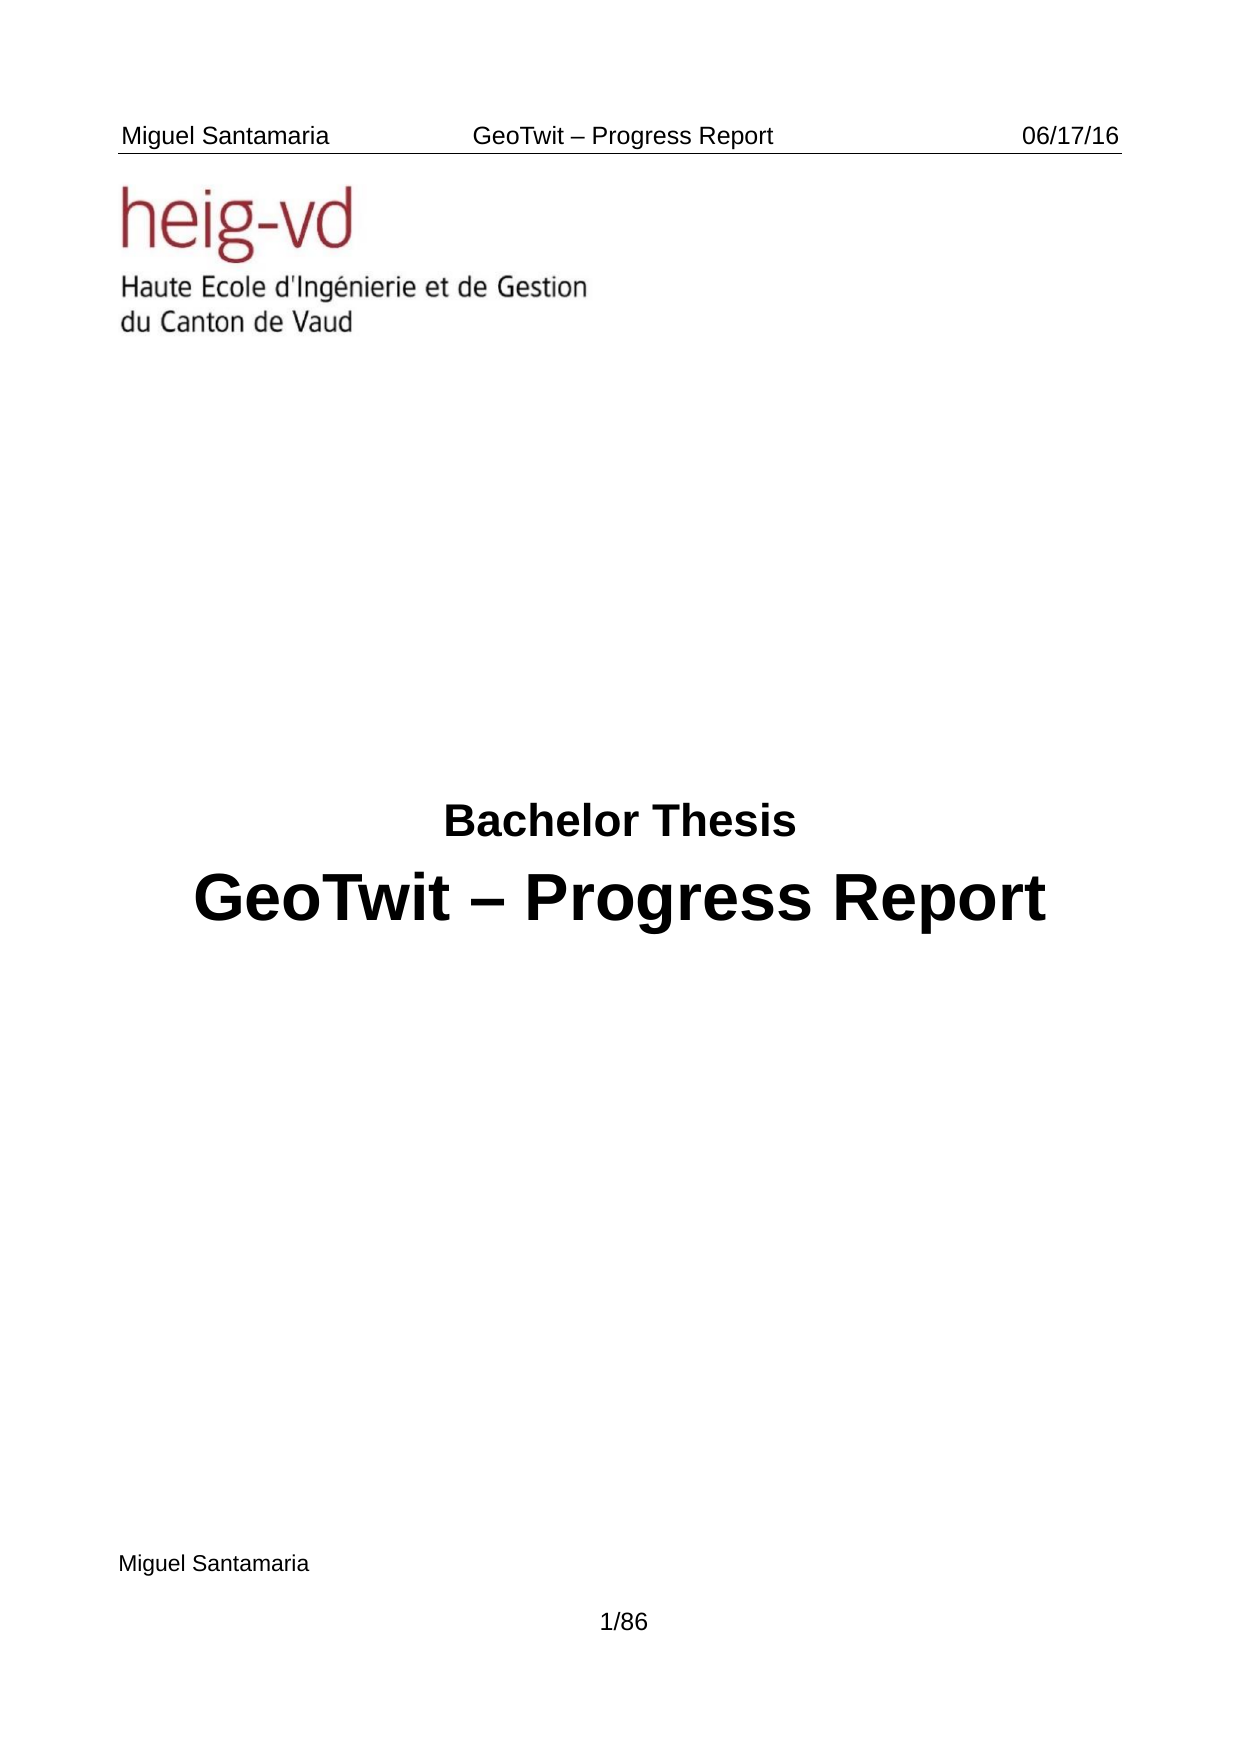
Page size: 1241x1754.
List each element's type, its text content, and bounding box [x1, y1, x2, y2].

picture [118, 182, 593, 337]
text Miguel Santamaria [118, 1550, 1122, 1576]
text GeoTwit – Progress Report [118, 858, 1122, 935]
title Bachelor Thesis [118, 793, 1122, 846]
